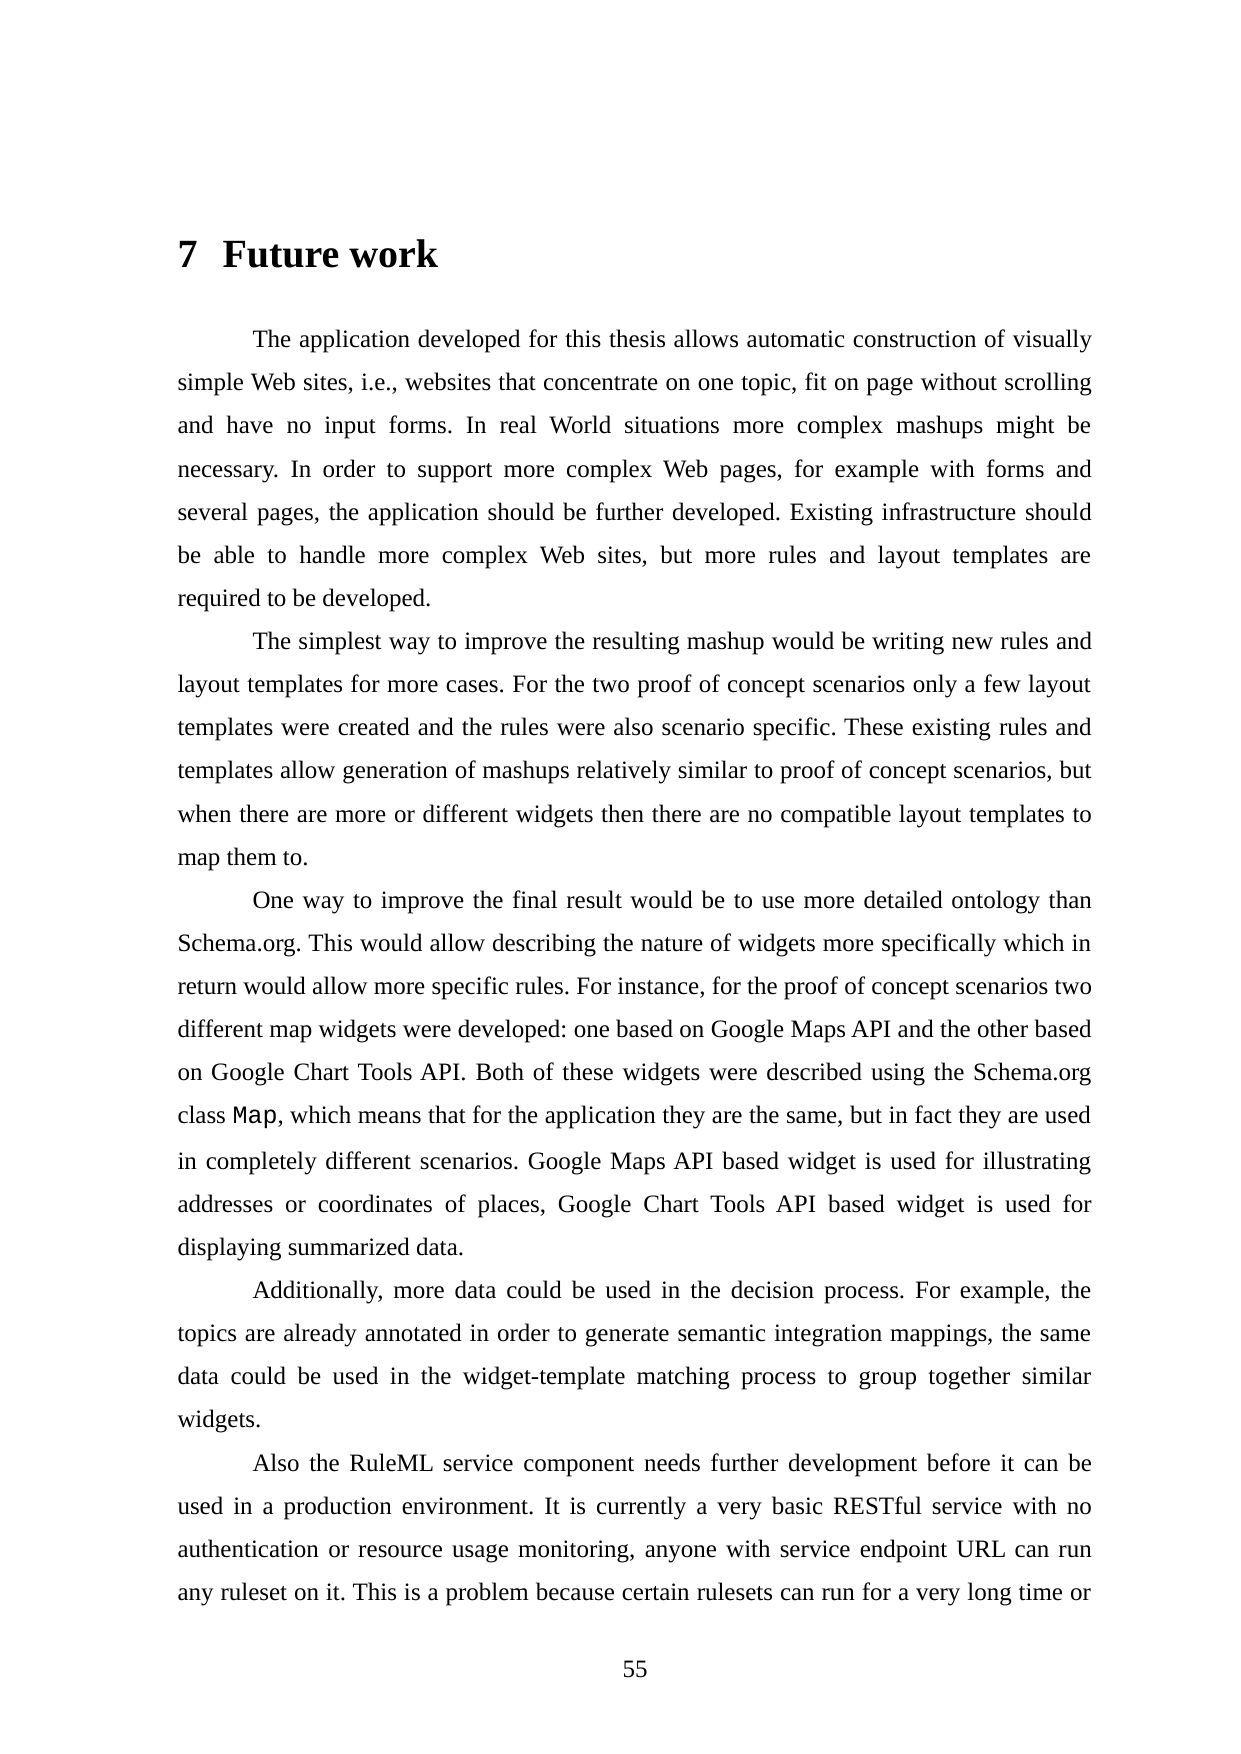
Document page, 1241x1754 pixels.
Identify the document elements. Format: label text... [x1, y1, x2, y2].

subtitle Future work [177, 231, 1093, 277]
text Also the RuleML service component needs further development before it can be used in a production environment. It is currently a very basic RESTful service with no authentication or resource usage monitoring, anyone with service endpoint URL can run any ruleset on it. This is a problem because certain rulesets can run for a very long time or [177, 1448, 1093, 1606]
text The simplest way to improve the resulting mashup would be writing new rules and layout templates for more cases. For the two proof of concept scenarios only a few layout templates were created and the rules were also scenario specific. These existing rules and templates allow generation of mashups relatively similar to proof of concept scenarios, but when there are more or different widgets then there are no compatible layout templates to map them to. [177, 626, 1093, 871]
text The application developed for this thesis allows automatic construction of visually simple Web sites, i.e., websites that concentrate on one topic, fit on page without scrolling and have no input forms. In real World situations more complex mashups might be necessary. In order to support more complex Web pages, for example with forms and several pages, the application should be further developed. Existing infrastructure should be able to handle more complex Web sites, but more rules and layout templates are required to be developed. [177, 324, 1093, 612]
text One way to improve the final result would be to use more detailed ontology than Schema.org. This would allow describing the nature of widgets more specifically which in return would allow more specific rules. For instance, for the proof of concept scenarios two different map widgets were developed: one based on Google Maps API and the other based on Google Chart Tools API. Both of these widgets were described using the Schema.org class Map, which means that for the application they are the same, but in fact they are used in completely different scenarios. Google Maps API based widget is used for illustrating addresses or coordinates of places, Google Chart Tools API based widget is used for displaying summarized data. [177, 885, 1093, 1261]
text Additionally, more data could be used in the decision process. For example, the topics are already annotated in order to generate semantic integration mappings, the same data could be used in the widget-template matching process to group together similar widgets. [177, 1275, 1093, 1433]
